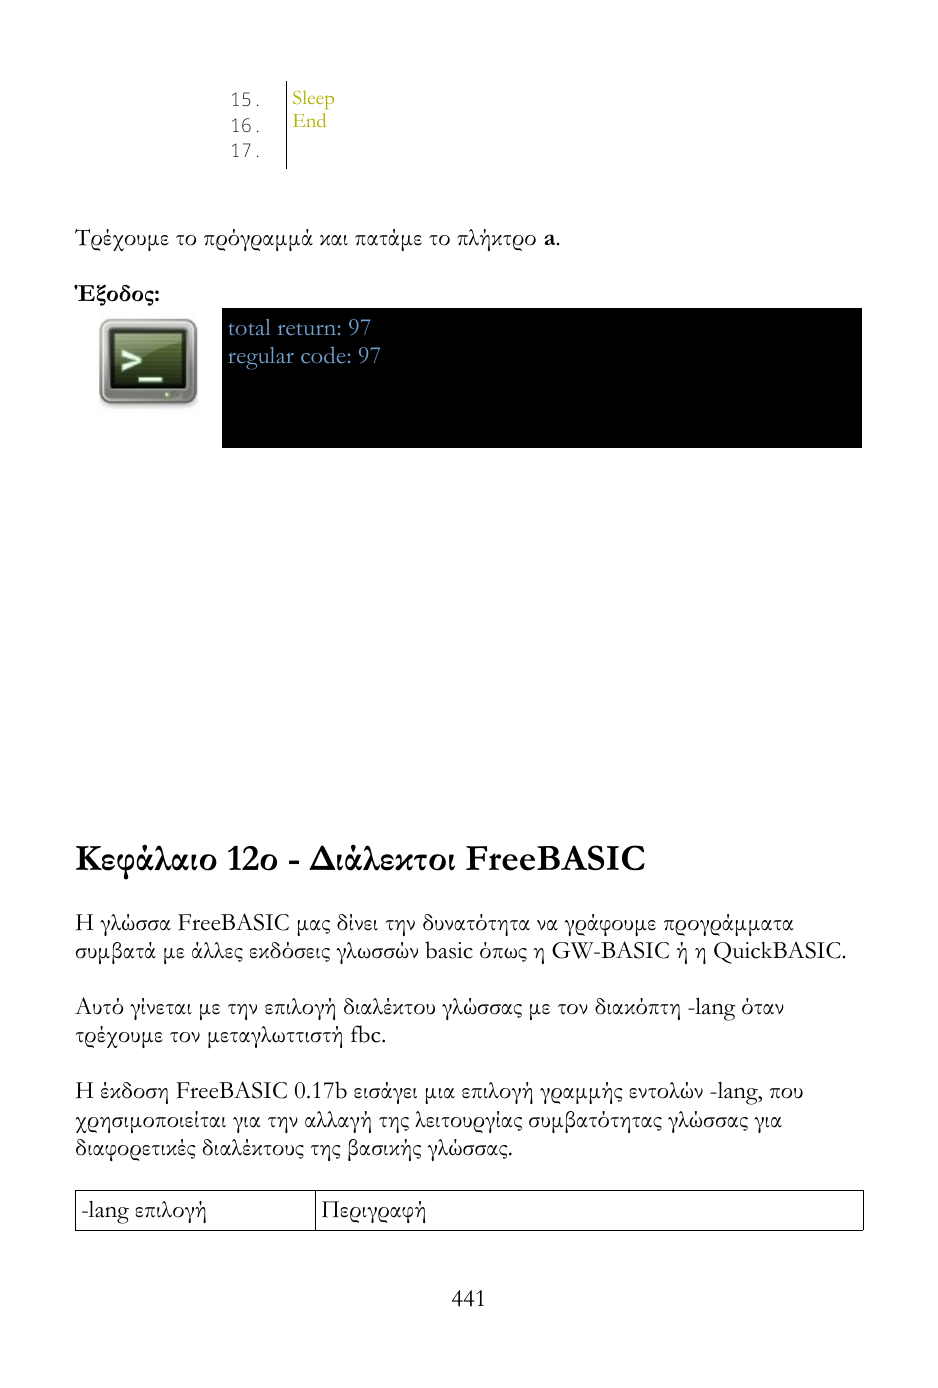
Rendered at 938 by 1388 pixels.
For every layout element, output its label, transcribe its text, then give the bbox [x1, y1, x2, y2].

table_header Περιγραφή [316, 1191, 863, 1229]
table_header [75, 308, 222, 448]
text Η έκδοση FreeBASIC 0.17b εισάγει μια επιλογή γραμμής εντολών -lang, που χρησιμοποιείται για την αλλαγή της λειτουργίας συμβατότητας γλώσσας για διαφορετικές διαλέκτους της βασικής γλώσσας. [75, 1077, 862, 1162]
subtitle Κεφάλαιο 12ο - Διάλεκτοι FreeBASIC [75, 838, 862, 881]
text Αυτό γίνεται με την επιλογή διαλέκτου γλώσσας με τον διακόπτη -lang όταν τρέχουμε τον μεταγλωττιστή fbc. [75, 993, 862, 1049]
table_header [186, 81, 286, 169]
table_header Sleep End [287, 81, 857, 169]
picture [98, 313, 199, 414]
text Έξοδος: [75, 280, 862, 308]
table_header total return: 97 regular code: 97 [222, 308, 862, 448]
text Τρέχουμε το πρόγραμμά και πατάμε το πλήκτρο a. [75, 224, 862, 252]
table_header [75, 75, 180, 196]
table_header [180, 75, 863, 196]
table_header -lang επιλογή [76, 1191, 315, 1229]
text Η γλώσσα FreeBASIC μας δίνει την δυνατότητα να γράφουμε προγράμματα συμβατά με άλλες εκδόσεις γλωσσών basic όπως η GW-BASIC ή η QuickBASIC. [75, 909, 862, 965]
